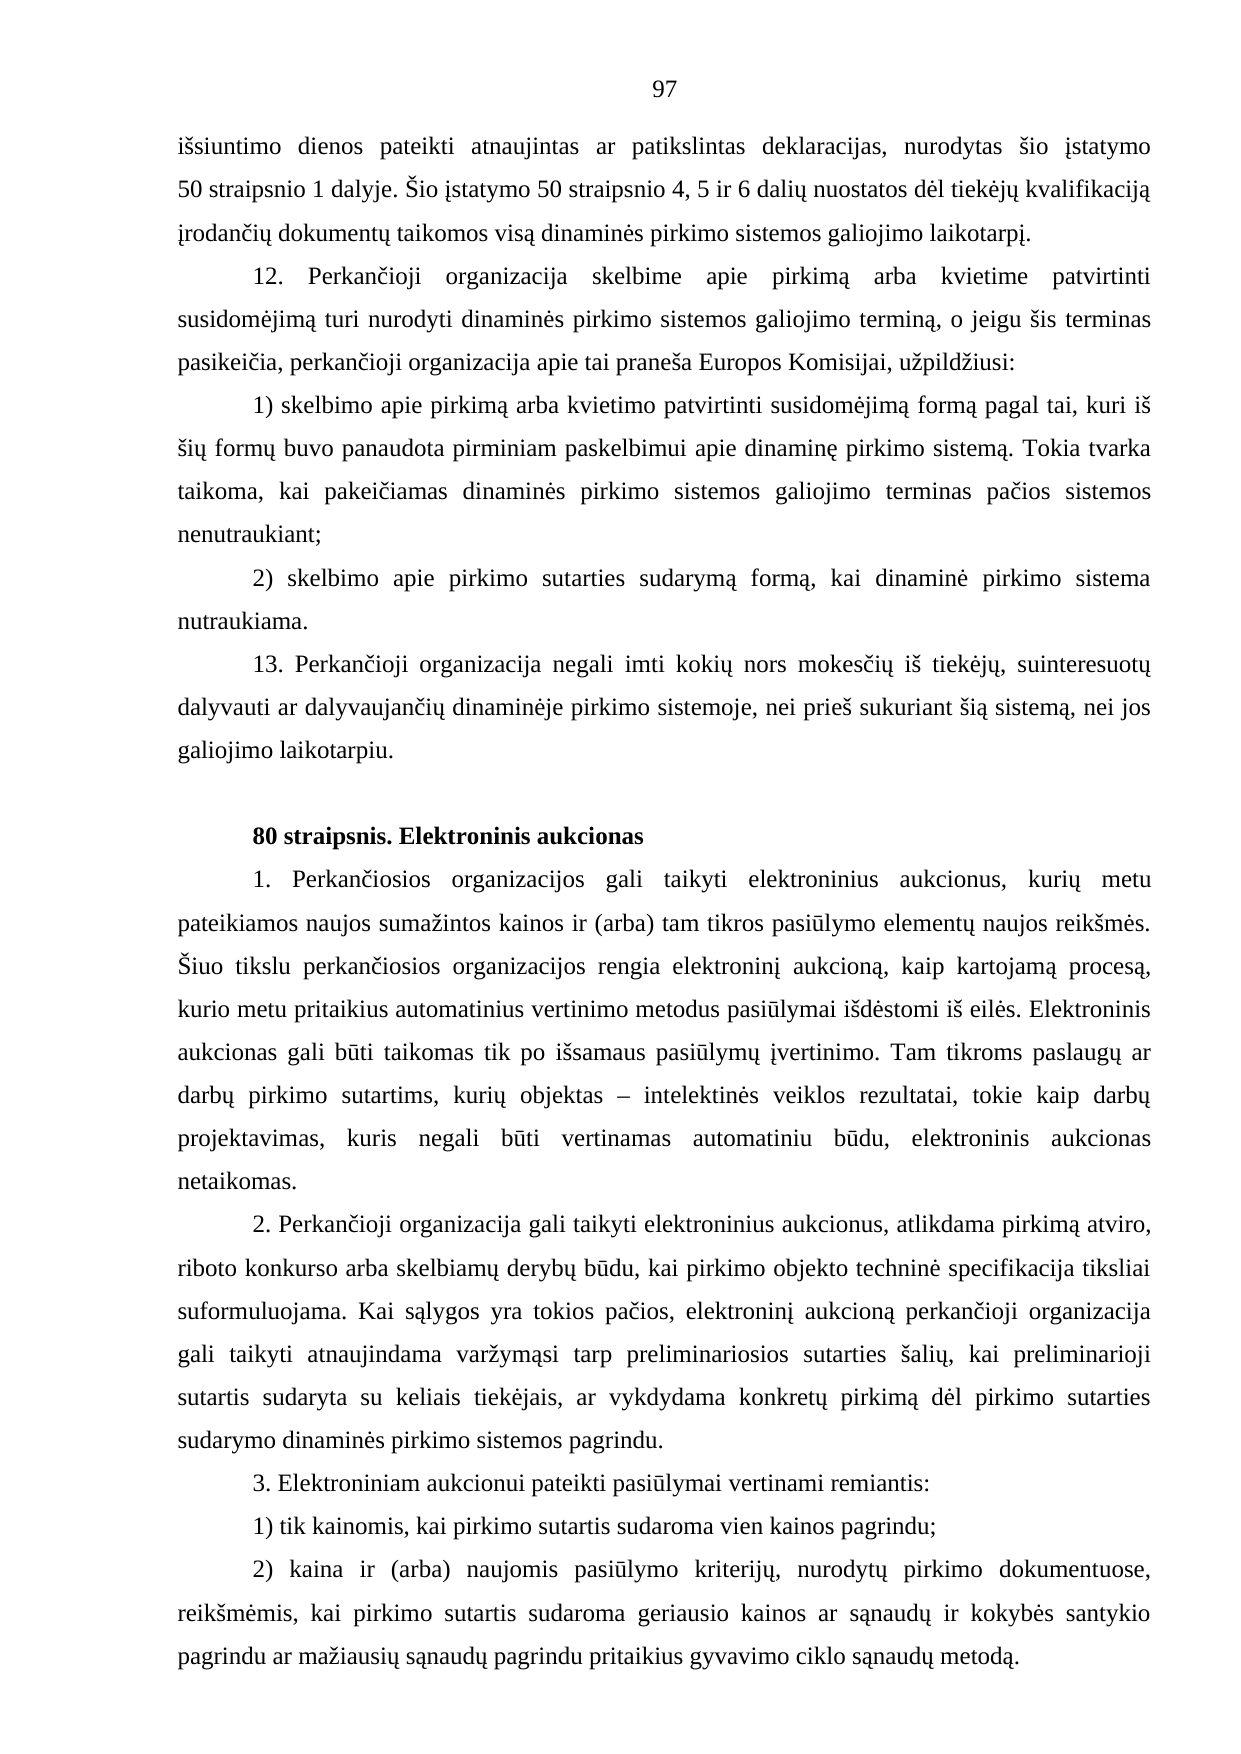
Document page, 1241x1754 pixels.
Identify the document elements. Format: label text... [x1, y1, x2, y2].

text 1) tik kainomis, kai pirkimo sutartis sudaroma vien kainos pagrindu; [177, 1511, 1152, 1540]
text 1. Perkančiosios organizacijos gali taikyti elektroninius aukcionus, kurių metu pateikiamos naujos sumažintos kainos ir (arba) tam tikros pasiūlymo elementų naujos reikšmės. Šiuo tikslu perkančiosios organizacijos rengia elektroninį aukcioną, kaip kartojamą procesą, kurio metu pritaikius automatinius vertinimo metodus pasiūlymai išdėstomi iš eilės. Elektroninis aukcionas gali būti taikomas tik po išsamaus pasiūlymų įvertinimo. Tam tikroms paslaugų ar darbų pirkimo sutartims, kurių objektas – intelektinės veiklos rezultatai, tokie kaip darbų projektavimas, kuris negali būti vertinamas automatiniu būdu, elektroninis aukcionas netaikomas. [177, 864, 1152, 1195]
text išsiuntimo dienos pateikti atnaujintas ar patikslintas deklaracijas, nurodytas šio įstatymo 50 straipsnio 1 dalyje. Šio įstatymo 50 straipsnio 4, 5 ir 6 dalių nuostatos dėl tiekėjų kvalifikaciją įrodančių dokumentų taikomos visą dinaminės pirkimo sistemos galiojimo laikotarpį. [177, 131, 1152, 246]
text 1) skelbimo apie pirkimą arba kvietimo patvirtinti susidomėjimą formą pagal tai, kuri iš šių formų buvo panaudota pirminiam paskelbimui apie dinaminę pirkimo sistemą. Tokia tvarka taikoma, kai pakeičiamas dinaminės pirkimo sistemos galiojimo terminas pačios sistemos nenutraukiant; [177, 390, 1152, 548]
text 12. Perkančioji organizacija skelbime apie pirkimą arba kvietime patvirtinti susidomėjimą turi nurodyti dinaminės pirkimo sistemos galiojimo terminą, o jeigu šis terminas pasikeičia, perkančioji organizacija apie tai praneša Europos Komisijai, užpildžiusi: [177, 261, 1152, 376]
text 2) kaina ir (arba) naujomis pasiūlymo kriterijų, nurodytų pirkimo dokumentuose, reikšmėmis, kai pirkimo sutartis sudaroma geriausio kainos ar sąnaudų ir kokybės santykio pagrindu ar mažiausių sąnaudų pagrindu pritaikius gyvavimo ciklo sąnaudų metodą. [177, 1554, 1152, 1669]
text 2) skelbimo apie pirkimo sutarties sudarymą formą, kai dinaminė pirkimo sistema nutraukiama. [177, 563, 1152, 634]
text 13. Perkančioji organizacija negali imti kokių nors mokesčių iš tiekėjų, suinteresuotų dalyvauti ar dalyvaujančių dinaminėje pirkimo sistemoje, nei prieš sukuriant šią sistemą, nei jos galiojimo laikotarpiu. [177, 649, 1152, 764]
text 2. Perkančioji organizacija gali taikyti elektroninius aukcionus, atlikdama pirkimą atviro, riboto konkurso arba skelbiamų derybų būdu, kai pirkimo objekto techninė specifikacija tiksliai suformuluojama. Kai sąlygos yra tokios pačios, elektroninį aukcioną perkančioji organizacija gali taikyti atnaujindama varžymąsi tarp preliminariosios sutarties šalių, kai preliminarioji sutartis sudaryta su keliais tiekėjais, ar vykdydama konkretų pirkimą dėl pirkimo sutarties sudarymo dinaminės pirkimo sistemos pagrindu. [177, 1209, 1152, 1454]
text 80 straipsnis. Elektroninis aukcionas [177, 821, 1152, 850]
text 3. Elektroniniam aukcionui pateikti pasiūlymai vertinami remiantis: [177, 1468, 1152, 1497]
